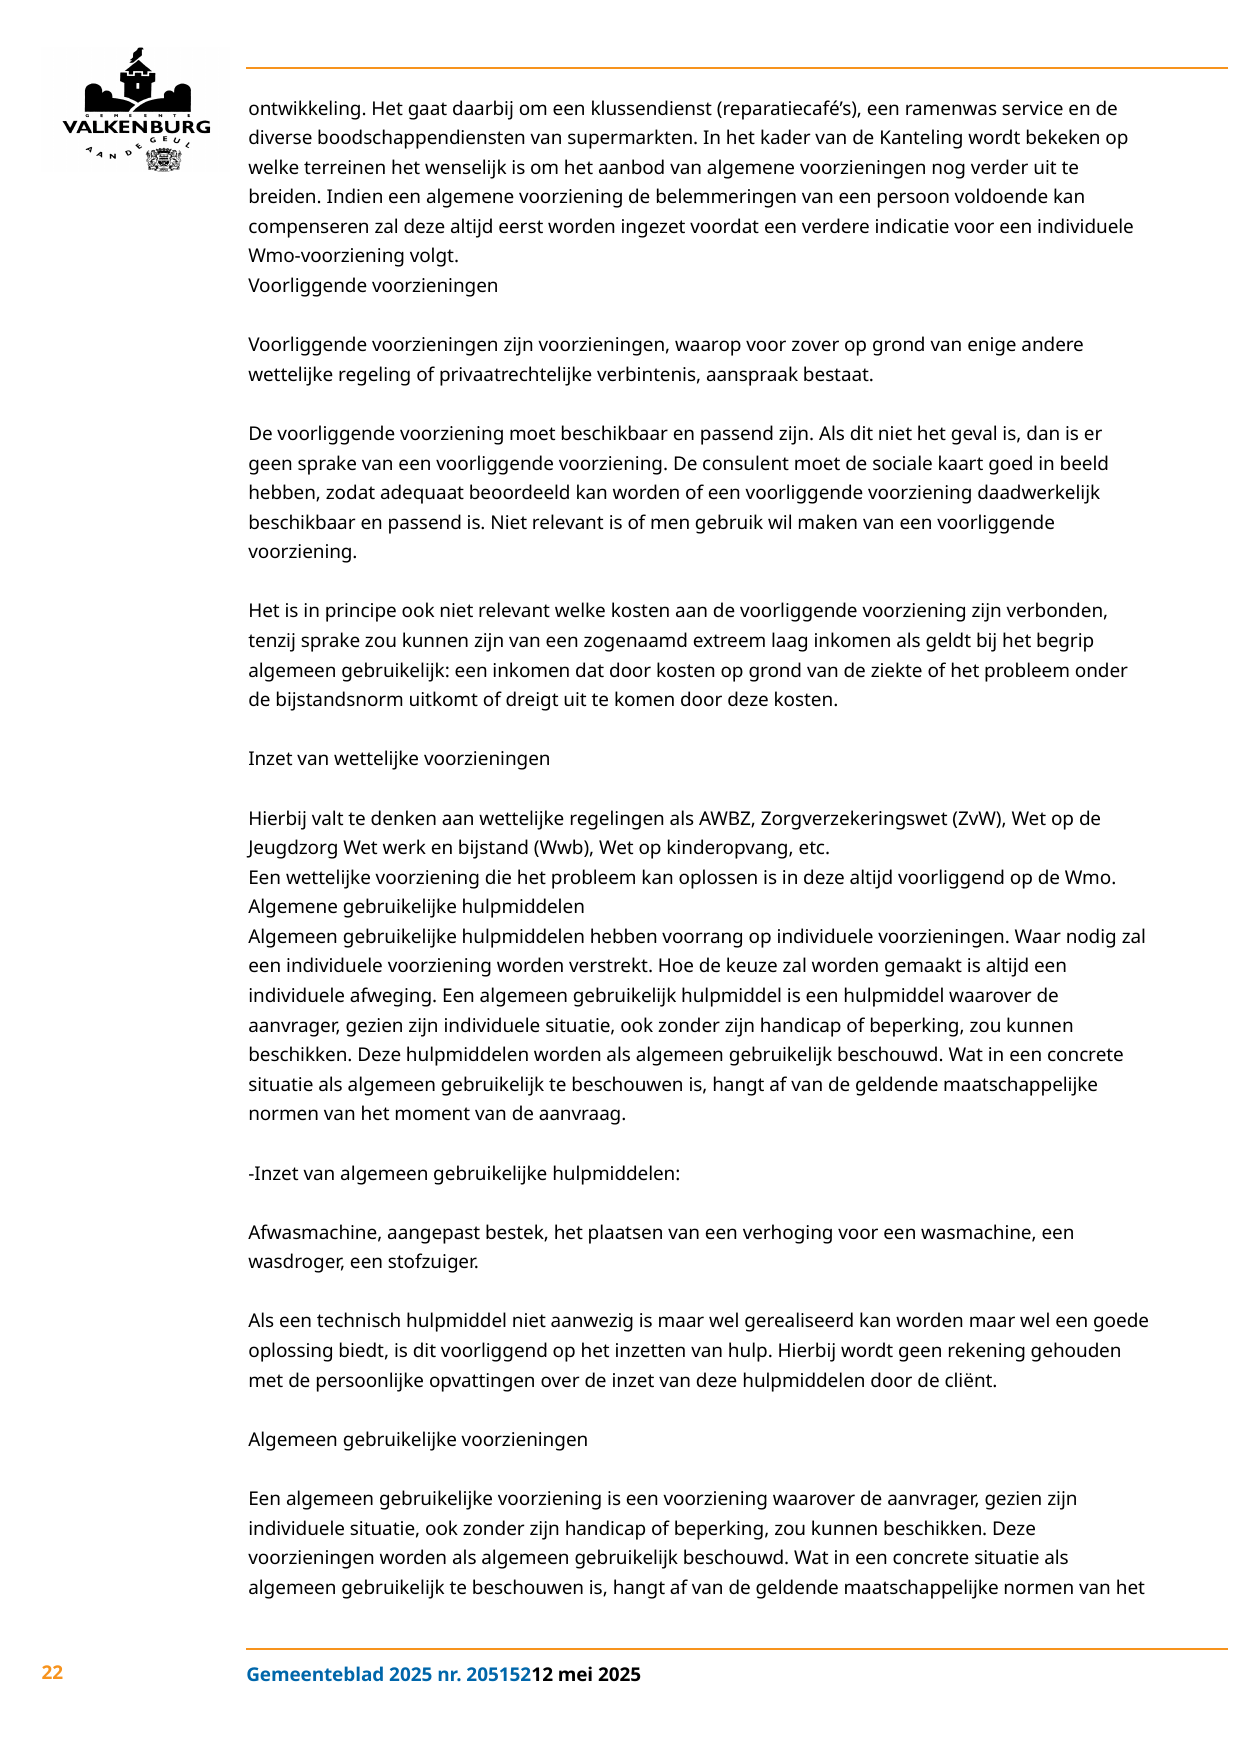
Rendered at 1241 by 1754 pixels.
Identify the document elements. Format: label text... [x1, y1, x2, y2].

text Algemeen gebruikelijke voorzieningen [248, 1426, 1152, 1452]
picture [41, 47, 231, 172]
text Afwasmachine, aangepast bestek, het plaatsen van een verhoging voor een wasmachine, een wasdroger, een stofzuiger. [248, 1219, 1152, 1274]
text Als een technisch hulpmiddel niet aanwezig is maar wel gerealiseerd kan worden maar wel een goede oplossing biedt, is dit voorliggend op het inzetten van hulp. Hierbij wordt geen rekening gehouden met de persoonlijke opvattingen over de inzet van deze hulpmiddelen door de cliënt. [248, 1308, 1152, 1393]
text Een algemeen gebruikelijke voorziening is een voorziening waarover de aanvrager, gezien zijn individuele situatie, ook zonder zijn handicap of beperking, zou kunnen beschikken. Deze voorzieningen worden als algemeen gebruikelijk beschouwd. Wat in een concrete situatie als algemeen gebruikelijk te beschouwen is, hangt af van de geldende maatschappelijke normen van het [248, 1485, 1152, 1600]
text Hierbij valt te denken aan wettelijke regelingen als AWBZ, Zorgverzekeringswet (ZvW), Wet op de Jeugdzorg Wet werk en bijstand (Wwb), Wet op kinderopvang, etc. [248, 805, 1152, 860]
text De voorliggende voorziening moet beschikbaar en passend zijn. Als dit niet het geval is, dan is er geen sprake van een voorliggende voorziening. De consulent moet de sociale kaart goed in beeld hebben, zodat adequaat beoordeeld kan worden of een voorliggende voorziening daadwerkelijk beschikbaar en passend is. Niet relevant is of men gebruik wil maken van een voorliggende voorziening. [248, 420, 1152, 564]
text Algemeen gebruikelijke hulpmiddelen hebben voorrang op individuele voorzieningen. Waar nodig zal een individuele voorziening worden verstrekt. Hoe de keuze zal worden gemaakt is altijd een individuele afweging. Een algemeen gebruikelijk hulpmiddel is een hulpmiddel waarover de aanvrager, gezien zijn individuele situatie, ook zonder zijn handicap of beperking, zou kunnen beschikken. Deze hulpmiddelen worden als algemeen gebruikelijk beschouwd. Wat in een concrete situatie als algemeen gebruikelijk te beschouwen is, hangt af van de geldende maatschappelijke normen van het moment van de aanvraag. [248, 923, 1152, 1126]
text Algemene gebruikelijke hulpmiddelen [248, 893, 1152, 919]
text Inzet van wettelijke voorzieningen [248, 746, 1152, 771]
text Het is in principe ook niet relevant welke kosten aan de voorliggende voorziening zijn verbonden, tenzij sprake zou kunnen zijn van een zogenaamd extreem laag inkomen als geldt bij het begrip algemeen gebruikelijk: een inkomen dat door kosten op grond van de ziekte of het probleem onder de bijstandsnorm uitkomt of dreigt uit te komen door deze kosten. [248, 598, 1152, 712]
text -Inzet van algemeen gebruikelijke hulpmiddelen: [248, 1160, 1152, 1186]
text Voorliggende voorzieningen zijn voorzieningen, waarop voor zover op grond van enige andere wettelijke regeling of privaatrechtelijke verbintenis, aanspraak bestaat. [248, 331, 1152, 387]
text Voorliggende voorzieningen [248, 272, 1152, 298]
text Een wettelijke voorziening die het probleem kan oplossen is in deze altijd voorliggend op de Wmo. [248, 864, 1152, 890]
text ontwikkeling. Het gaat daarbij om een klussendienst (reparatiecafé’s), een ramenwas service en de diverse boodschappendiensten van supermarkten. In het kader van de Kanteling wordt bekeken op welke terreinen het wenselijk is om het aanbod van algemene voorzieningen nog verder uit te breiden. Indien een algemene voorziening de belemmeringen van een persoon voldoende kan compenseren zal deze altijd eerst worden ingezet voordat een verdere indicatie voor een individuele Wmo-voorziening volgt. [248, 95, 1152, 268]
